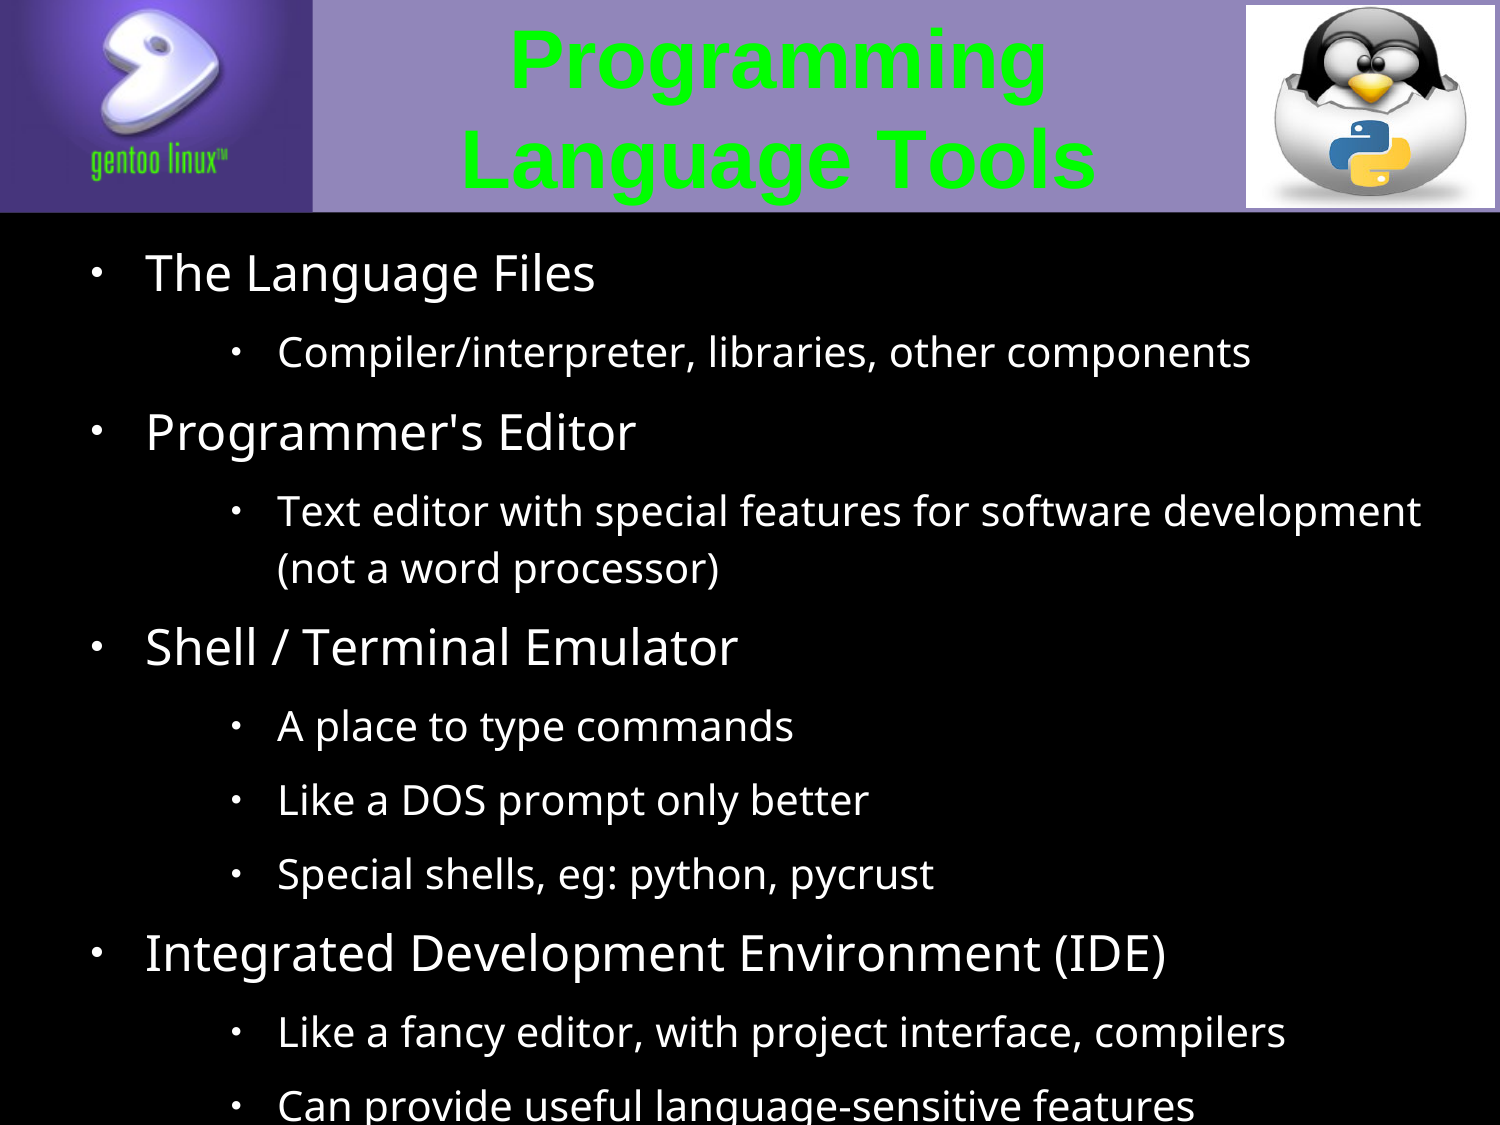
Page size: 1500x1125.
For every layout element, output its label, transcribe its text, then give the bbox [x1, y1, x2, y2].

picture [0, 0, 302, 184]
picture [1246, 5, 1495, 208]
list The Language Files Compiler/interpreter, libraries, other components Programmer's Editor Text editor with special features for software development (not a word processor) Shell / Terminal Emulator A place to type commands Like a DOS prompt only better Special shells, eg: python, pycrust Integrated Development Environment (IDE) Like a fancy editor, with project interface, compilers Can provide useful language-sensitive features Can also require lots of system resources [33, 238, 1469, 1098]
title Programming Language Tools [324, 9, 1235, 203]
